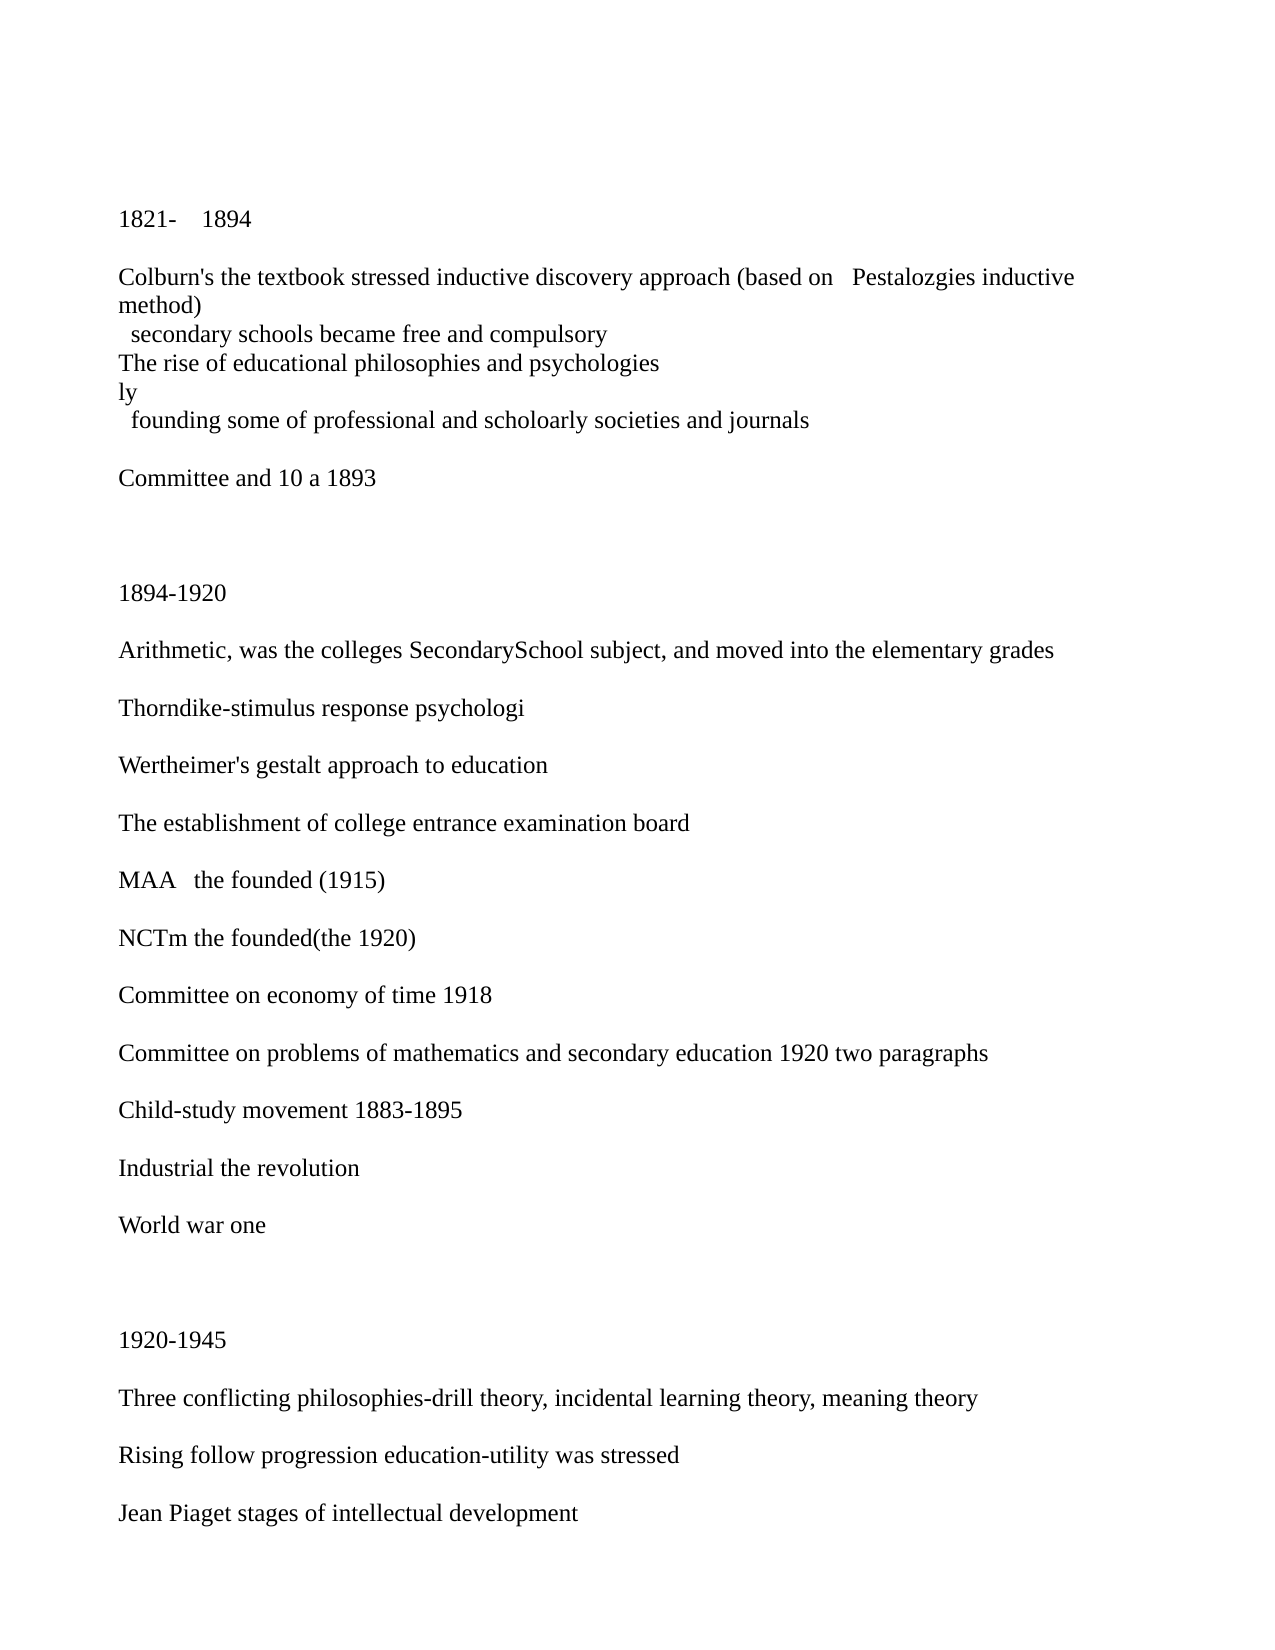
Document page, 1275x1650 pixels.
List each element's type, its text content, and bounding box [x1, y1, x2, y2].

text Industrial the revolution [118, 1153, 1157, 1182]
text Thorndike-stimulus response psychologi [118, 693, 1157, 722]
text secondary schools became free and compulsory [118, 319, 1157, 348]
text Wertheimer's gestalt approach to education [118, 751, 1157, 779]
text Arithmetic, was the colleges SecondarySchool subject, and moved into the elementary grades [118, 636, 1157, 664]
text World war one [118, 1211, 1157, 1239]
text 1894-1920 [118, 578, 1157, 607]
text Colburn's the textbook stressed inductive discovery approach (based on Pestalozgies inductive method) [118, 262, 1157, 319]
text The rise of educational philosophies and psychologies [118, 348, 1157, 377]
text founding some of professional and scholoarly societies and journals [118, 406, 1157, 434]
text Committee on economy of time 1918 [118, 981, 1157, 1009]
text The establishment of college entrance examination board [118, 808, 1157, 837]
text 1920-1945 [118, 1326, 1157, 1354]
text ly [118, 377, 1157, 406]
text NCTm the founded(the 1920) [118, 923, 1157, 952]
text Three conflicting philosophies-drill theory, incidental learning theory, meaning theory [118, 1383, 1157, 1412]
text MAA the founded (1915) [118, 866, 1157, 894]
text Jean Piaget stages of intellectual development [118, 1498, 1157, 1527]
text 1821- 1894 [118, 204, 1157, 233]
text Committee on problems of mathematics and secondary education 1920 two paragraphs [118, 1038, 1157, 1067]
text Committee and 10 a 1893 [118, 463, 1157, 492]
text Child-study movement 1883-1895 [118, 1096, 1157, 1124]
text Rising follow progression education-utility was stressed [118, 1441, 1157, 1469]
